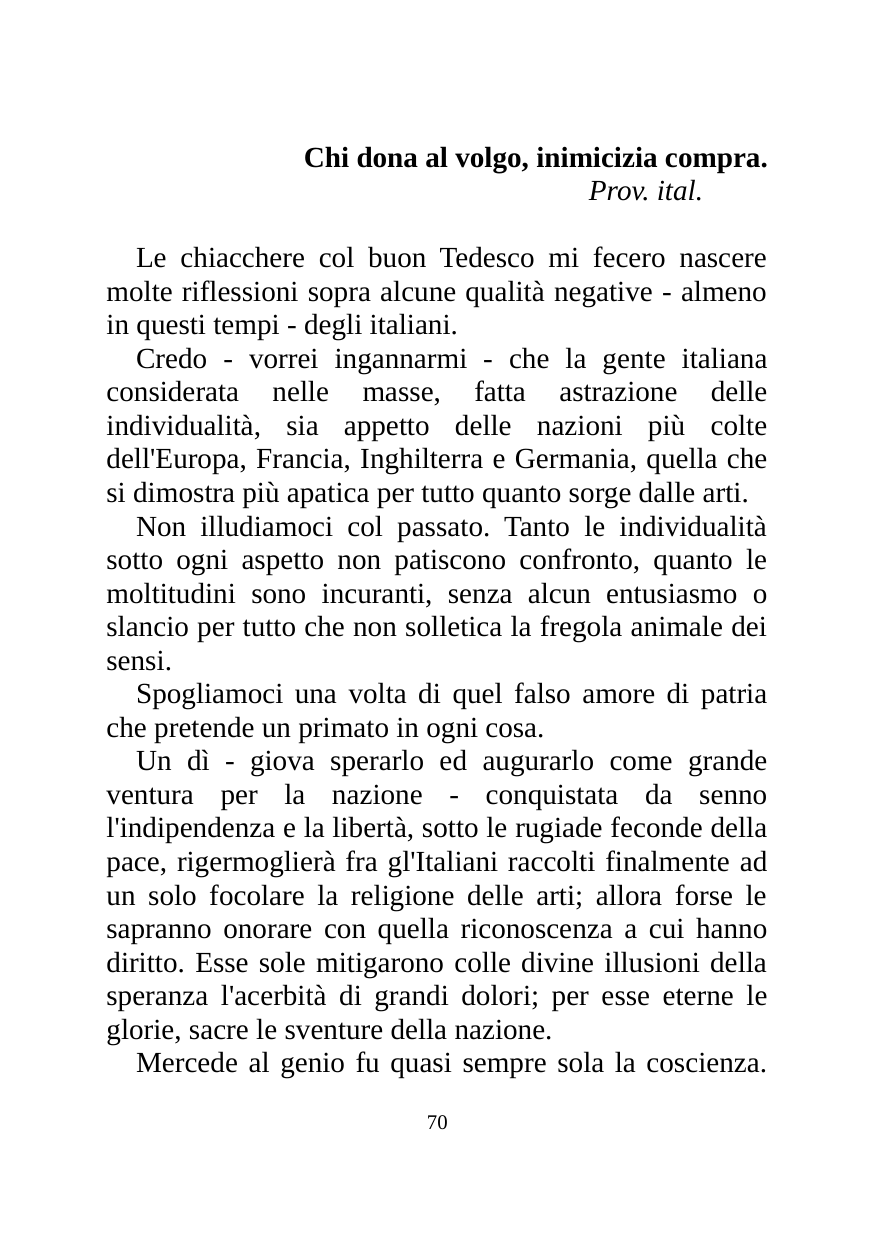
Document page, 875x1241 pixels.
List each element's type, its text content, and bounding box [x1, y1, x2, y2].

text Spogliamoci una volta di quel falso amore di patria che pretende un primato in ogni cosa. [106, 676, 768, 743]
text Non illudiamoci col passato. Tanto le individualità sotto ogni aspetto non patiscono confronto, quanto le moltitudini sono incuranti, senza alcun entusiasmo o slancio per tutto che non solletica la fregola animale dei sensi. [106, 509, 768, 676]
text Credo - vorrei ingannarmi - che la gente italiana considerata nelle masse, fatta astrazione delle individualità, sia appetto delle nazioni più colte dell'Europa, Francia, Inghilterra e Germania, quella che si dimostra più apatica per tutto quanto sorge dalle arti. [106, 341, 768, 509]
text Chi dona al volgo, inimicizia compra. [106, 140, 768, 173]
text Le chiacchere col buon Tedesco mi fecero nascere molte riflessioni sopra alcune qualità negative - almeno in questi tempi - degli italiani. [106, 240, 768, 341]
text Prov. ital. [106, 173, 706, 207]
text Un dì - giova sperarlo ed augurarlo come grande ventura per la nazione - conquistata da senno l'indipendenza e la libertà, sotto le rugiade feconde della pace, rigermoglierà fra gl'Italiani raccolti finalmente ad un solo focolare la religione delle arti; allora forse le sapranno onorare con quella riconoscenza a cui hanno diritto. Esse sole mitigarono colle divine illusioni della speranza l'acerbità di grandi dolori; per esse eterne le glorie, sacre le sventure della nazione. [106, 743, 768, 1045]
text Mercede al genio fu quasi sempre sola la coscienza. [106, 1045, 768, 1079]
